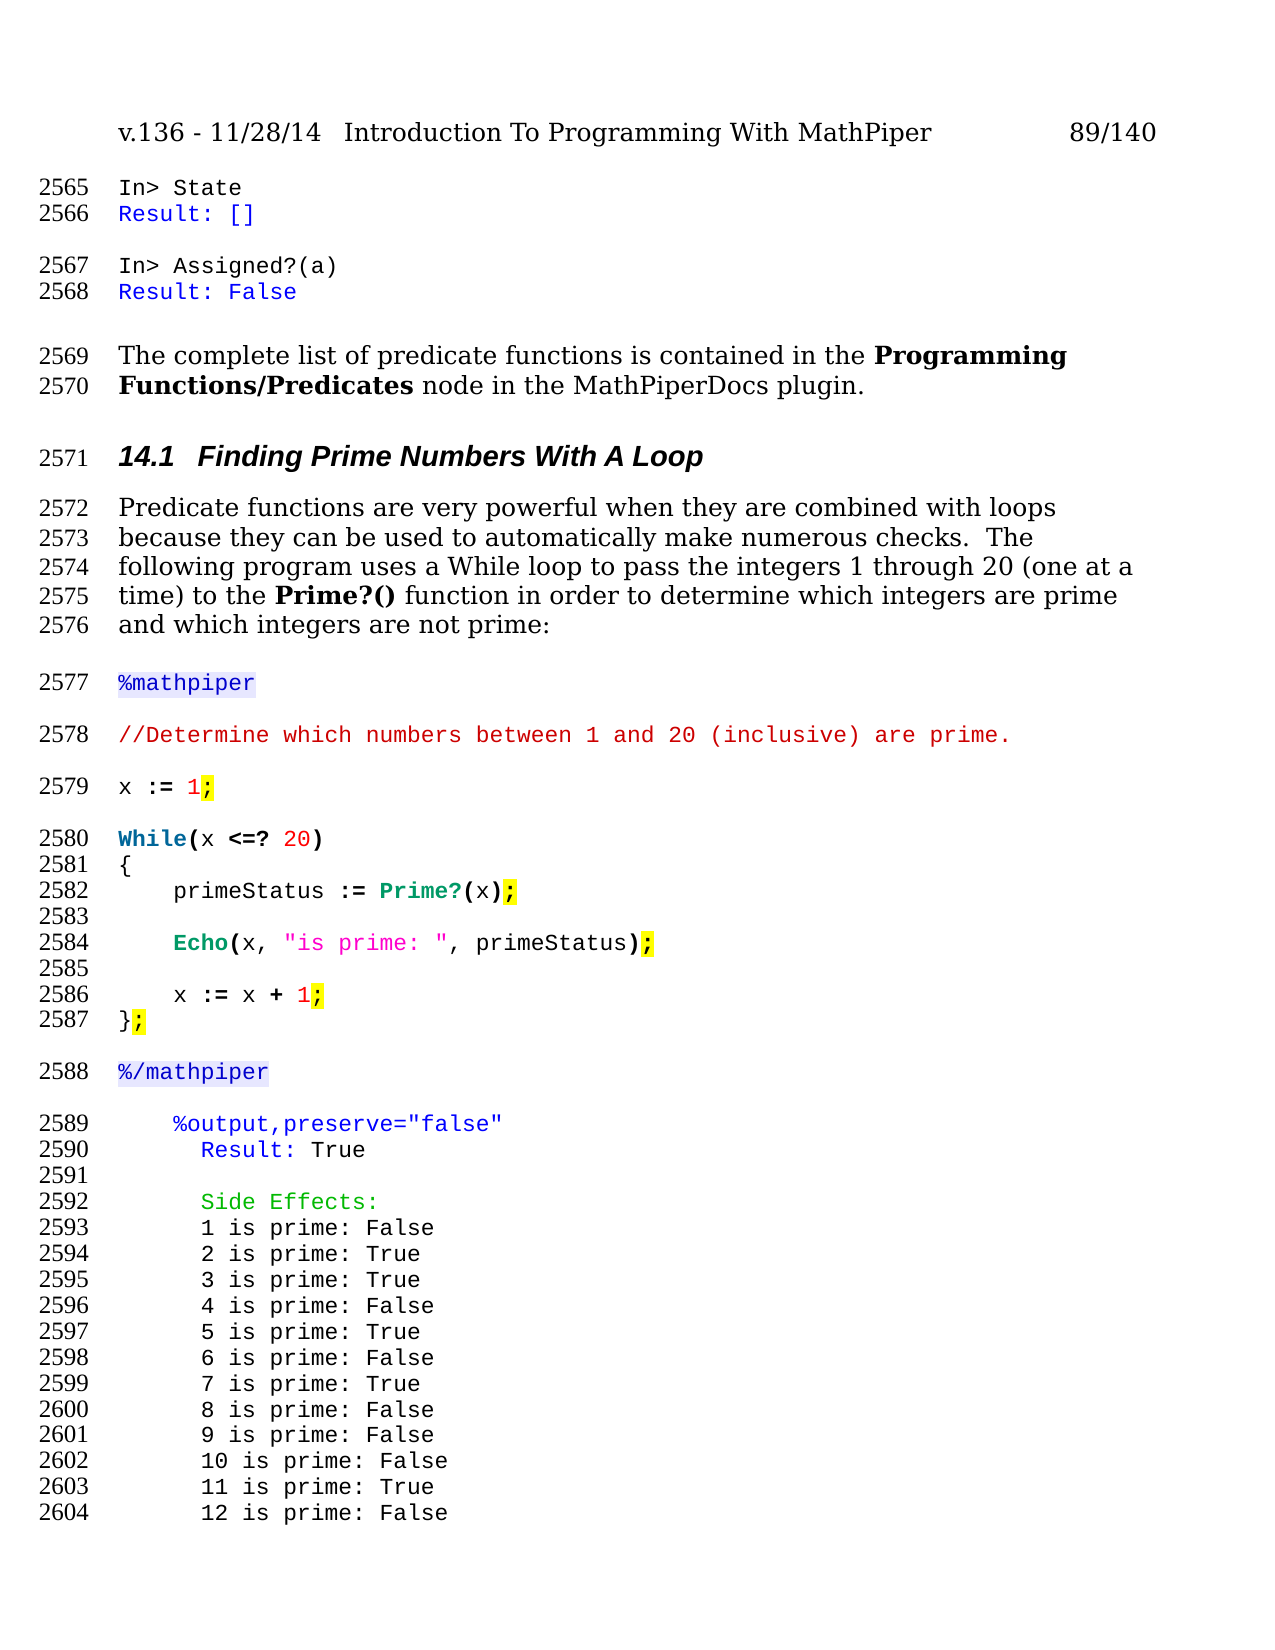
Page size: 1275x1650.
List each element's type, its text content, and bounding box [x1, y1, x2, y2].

text }; [118, 1009, 1157, 1035]
text 8 is prime: False [118, 1398, 1157, 1424]
text 4 is prime: False [118, 1294, 1157, 1320]
text 2 is prime: True [118, 1242, 1157, 1268]
text 1 is prime: False [118, 1216, 1157, 1242]
text 10 is prime: False [118, 1450, 1157, 1476]
subtitle Finding Prime Numbers With A Loop [118, 439, 1157, 473]
text { [118, 853, 1157, 879]
text The complete list of predicate functions is contained in the Programming Functions/Predicates node in the MathPiperDocs plugin. [118, 341, 1157, 400]
text Result: False [118, 281, 1157, 306]
text Side Effects: [118, 1190, 1157, 1216]
text Echo(x, "is prime: ", primeStatus); [118, 931, 1157, 957]
text primeStatus := Prime?(x); [118, 879, 1157, 905]
text In> Assigned?(a) [118, 254, 1157, 281]
text While(x <=? 20) [118, 827, 1157, 853]
text 3 is prime: True [118, 1268, 1157, 1294]
text 7 is prime: True [118, 1372, 1157, 1398]
text In> State [118, 177, 1157, 203]
text 5 is prime: True [118, 1320, 1157, 1346]
text %mathpiper [118, 672, 1157, 698]
text Result: True [118, 1138, 1157, 1164]
text 6 is prime: False [118, 1346, 1157, 1372]
text Result: [] [118, 203, 1157, 229]
text x := x + 1; [118, 983, 1157, 1009]
text %/mathpiper [118, 1061, 1157, 1087]
text x := 1; [118, 775, 1157, 801]
text Predicate functions are very powerful when they are combined with loops because they can be used to automatically make numerous checks. The following program uses a While loop to pass the integers 1 through 20 (one at a time) to the Prime?() function in order to determine which integers are prime and which integers are not prime: [118, 494, 1157, 640]
text 11 is prime: True [118, 1476, 1157, 1502]
text 9 is prime: False [118, 1424, 1157, 1450]
text //Determine which numbers between 1 and 20 (inclusive) are prime. [118, 723, 1157, 749]
text %output,preserve="false" [118, 1113, 1157, 1138]
text 12 is prime: False [118, 1502, 1157, 1528]
